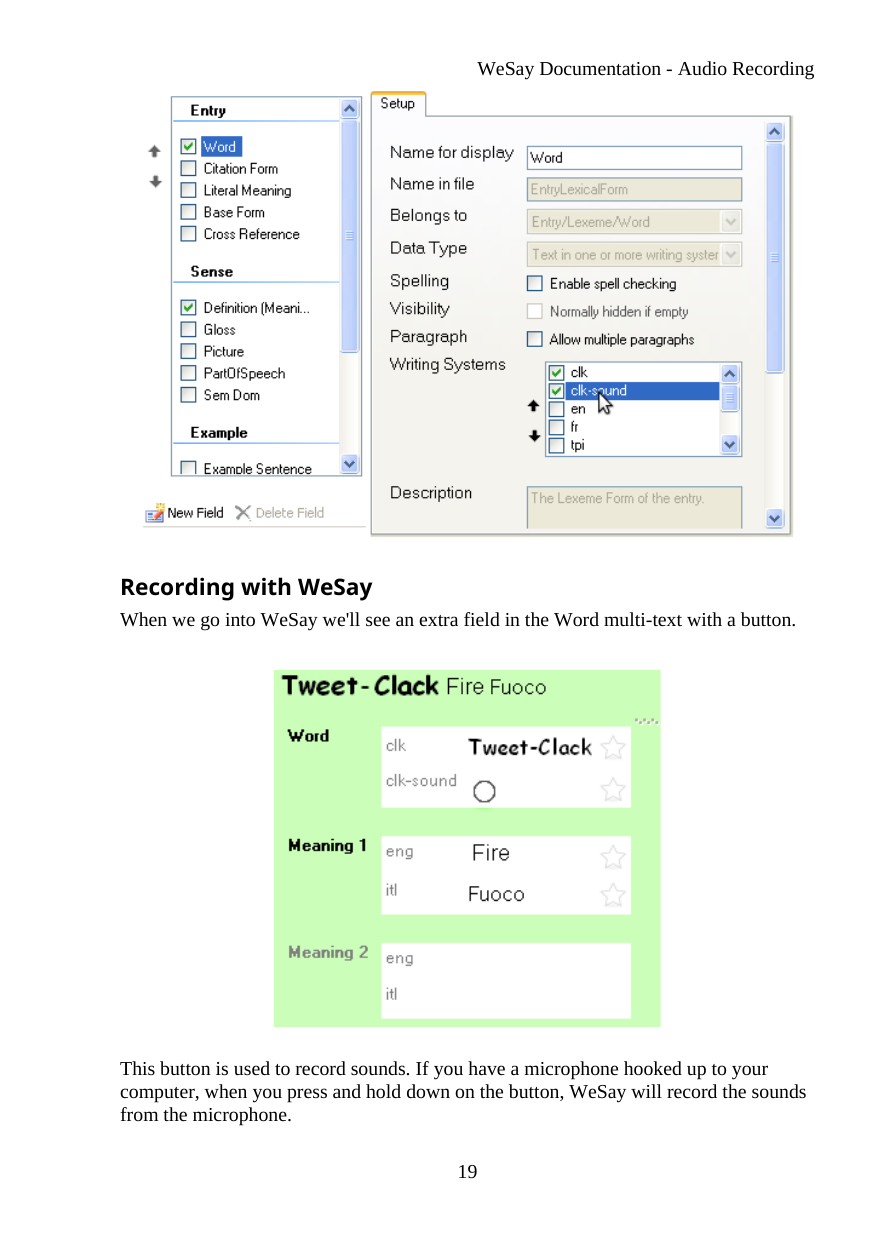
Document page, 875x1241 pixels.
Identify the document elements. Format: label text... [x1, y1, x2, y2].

picture [273, 670, 661, 1027]
picture [132, 90, 803, 542]
text When we go into WeSay we'll see an extra field in the Word multi-text with a button. [120, 608, 814, 631]
subtitle Recording with WeSay [120, 542, 814, 602]
text This button is used to record sounds. If you have a microphone hooked up to your computer, when you press and hold down on the button, WeSay will record the sounds from the microphone. [120, 640, 814, 1126]
